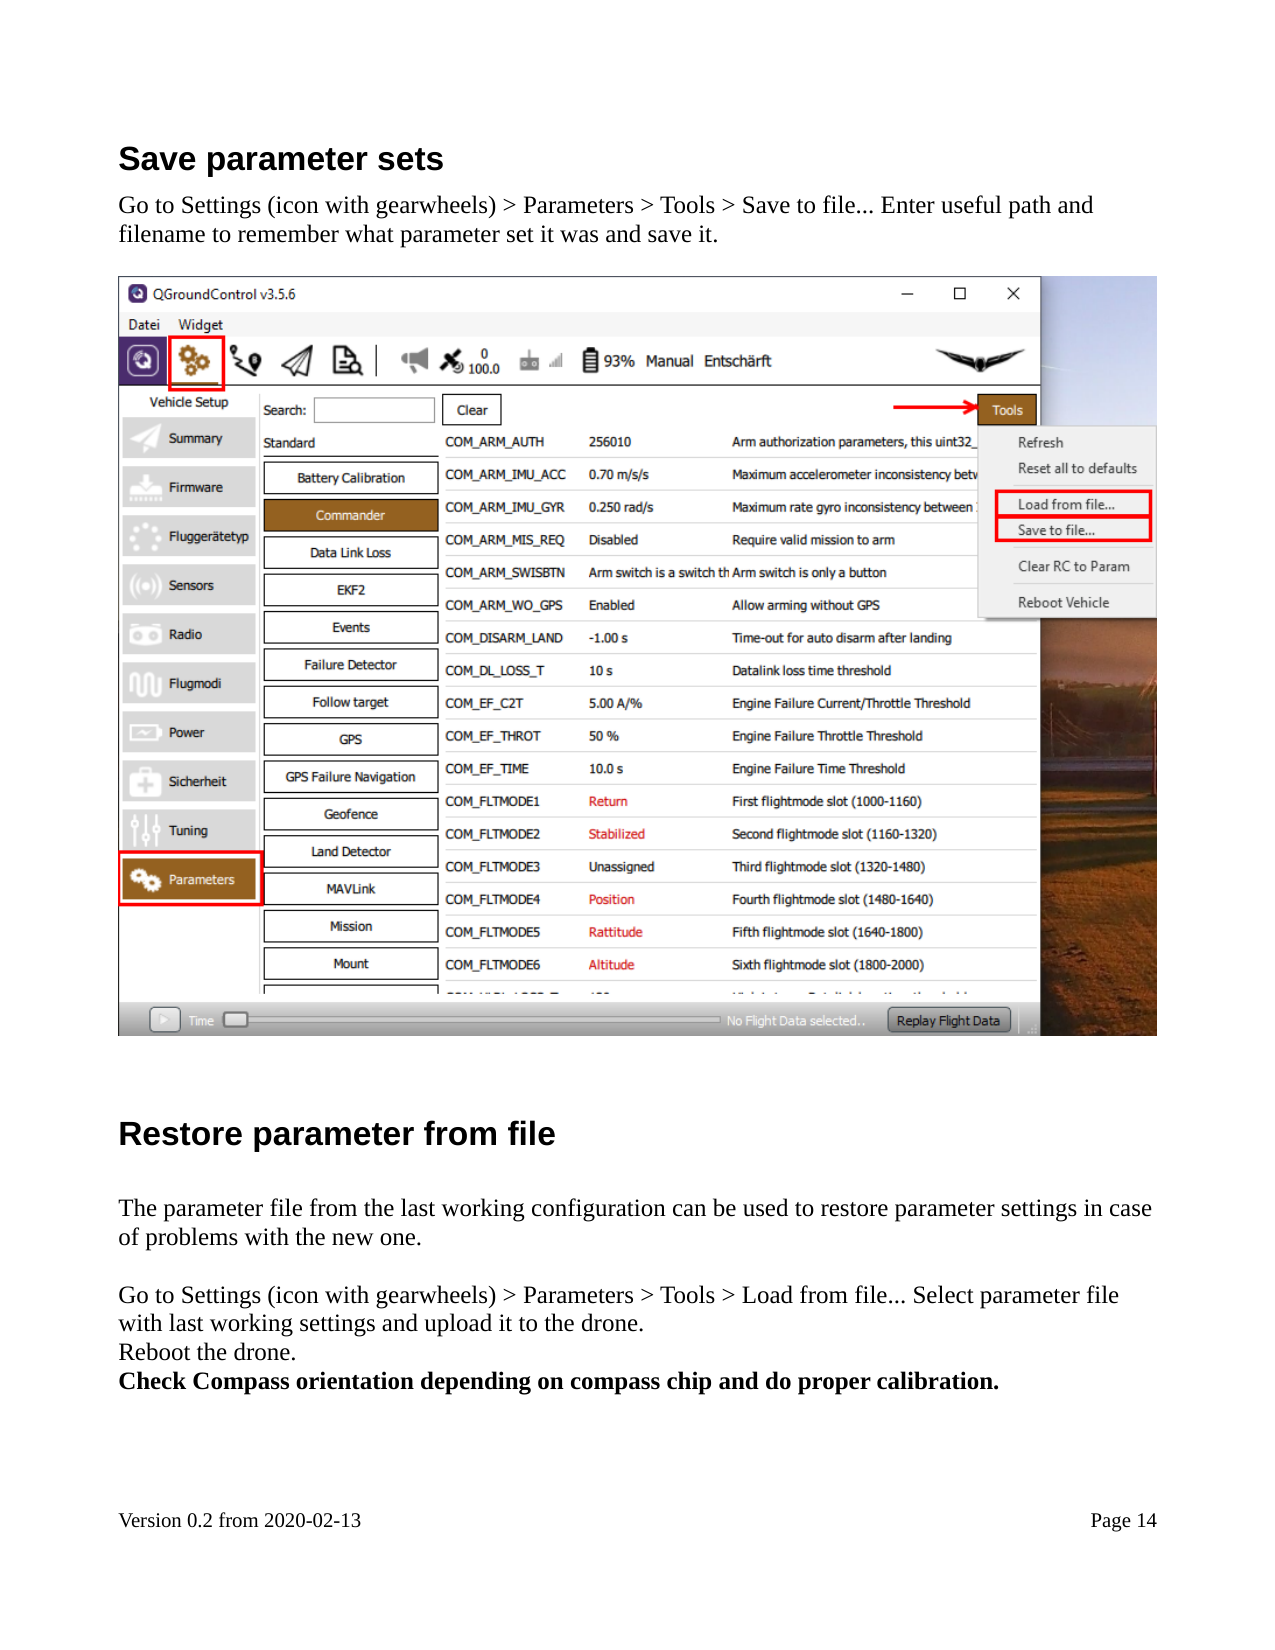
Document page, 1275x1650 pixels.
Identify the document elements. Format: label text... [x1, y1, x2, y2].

text The parameter file from the last working configuration can be used to restore parameter settings in case of problems with the new one. [118, 1193, 1157, 1251]
picture [118, 276, 1157, 1036]
text Check Compass orientation depending on compass chip and do proper calibration. [118, 1366, 1157, 1395]
subtitle Restore parameter from file [118, 1114, 1157, 1152]
subtitle Save parameter sets [118, 139, 1157, 178]
text Reboot the drone. [118, 1337, 1157, 1366]
text Go to Settings (icon with gearwheels) > Parameters > Tools > Load from file... Select parameter file with last working settings and upload it to the drone. [118, 1280, 1157, 1337]
text Go to Settings (icon with gearwheels) > Parameters > Tools > Save to file... Enter useful path and filename to remember what parameter set it was and save it. [118, 190, 1157, 248]
